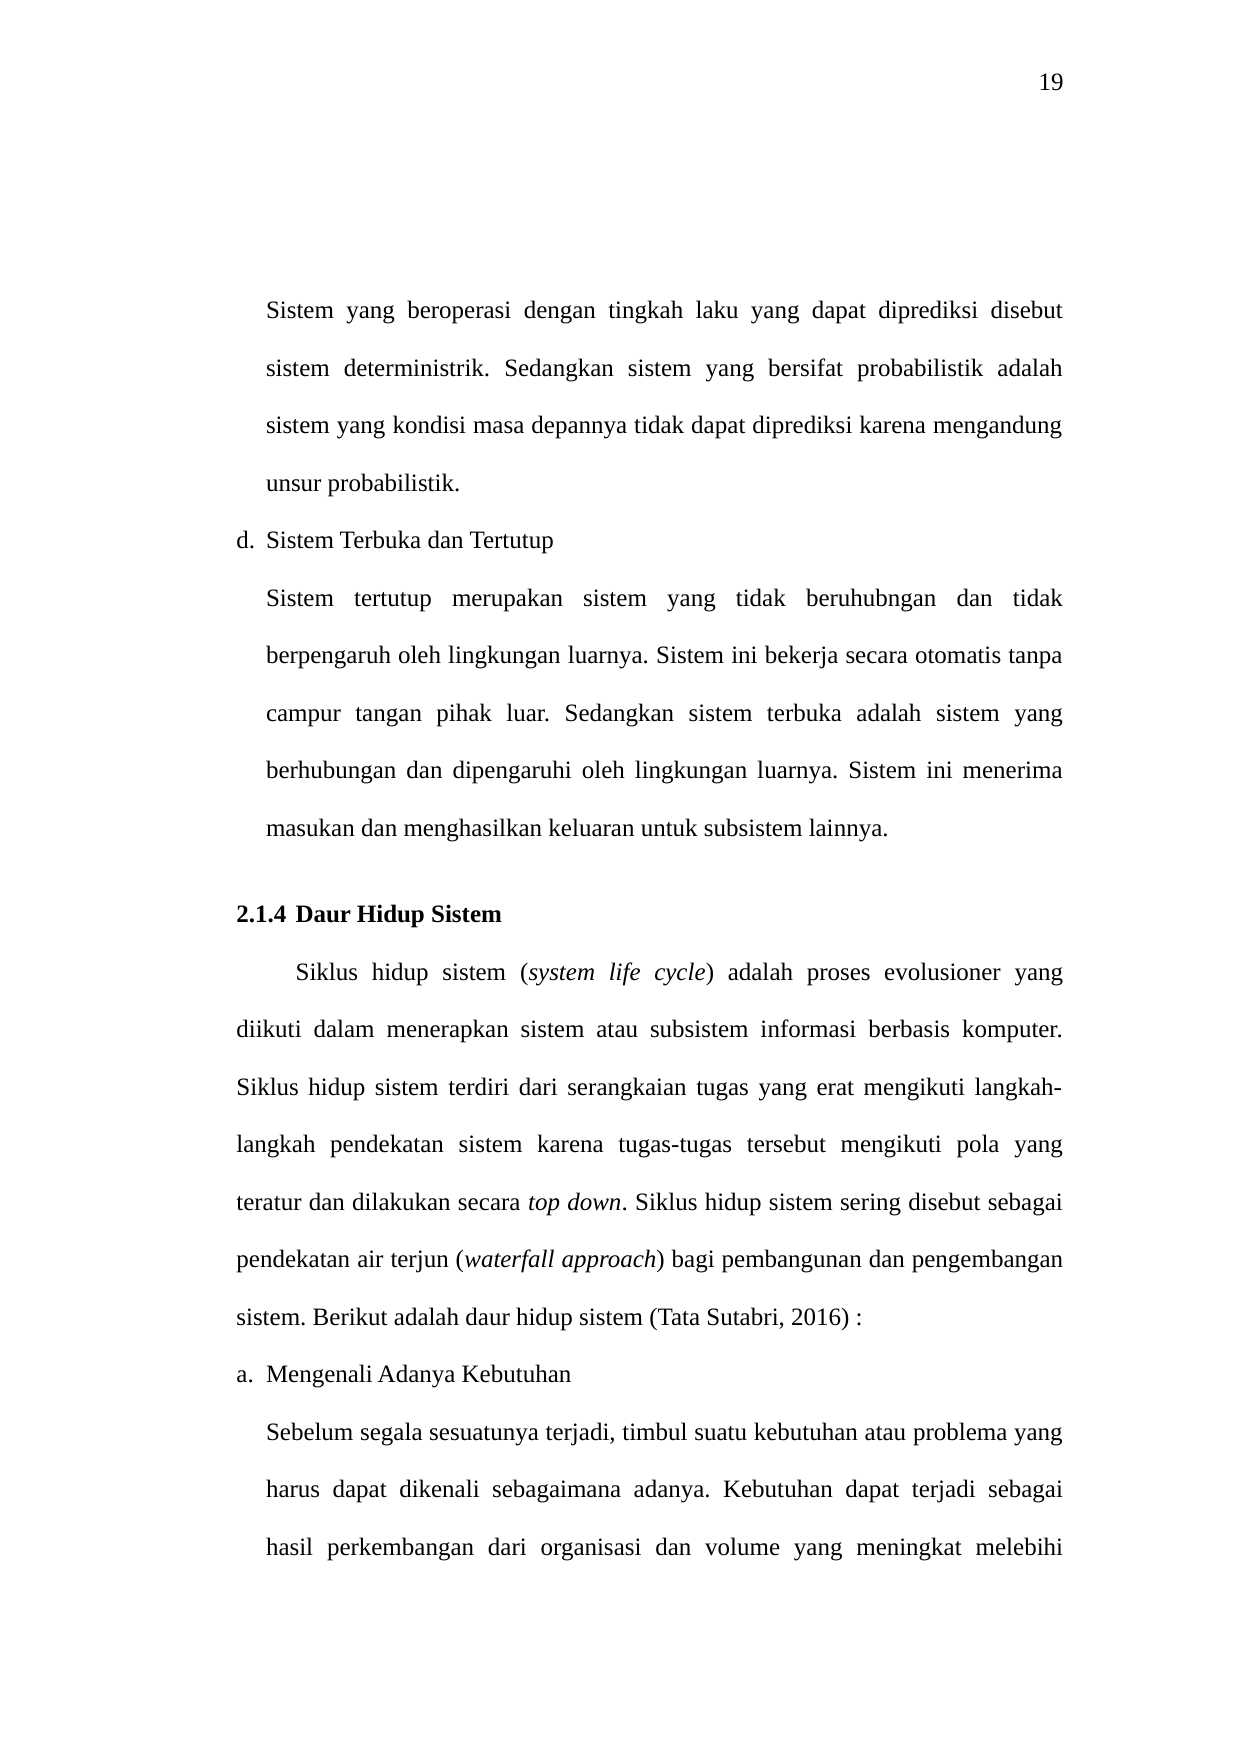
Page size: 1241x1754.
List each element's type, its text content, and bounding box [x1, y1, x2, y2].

list Sistem tertutup merupakan sistem yang tidak beruhubngan dan tidak berpengaruh oleh lingkungan luarnya. Sistem ini bekerja secara otomatis tanpa campur tangan pihak luar. Sedangkan sistem terbuka adalah sistem yang berhubungan dan dipengaruhi oleh lingkungan luarnya. Sistem ini menerima masukan dan menghasilkan keluaran untuk subsistem lainnya. [236, 583, 1063, 842]
list Sebelum segala sesuatunya terjadi, timbul suatu kebutuhan atau problema yang harus dapat dikenali sebagaimana adanya. Kebutuhan dapat terjadi sebagai hasil perkembangan dari organisasi dan volume yang meningkat melebihi [236, 1417, 1063, 1560]
list Sistem yang beroperasi dengan tingkah laku yang dapat diprediksi disebut sistem deterministrik. Sedangkan sistem yang bersifat probabilistik adalah sistem yang kondisi masa depannya tidak dapat diprediksi karena mengandung unsur probabilistik. [236, 295, 1063, 497]
text Siklus hidup sistem (system life cycle) adalah proses evolusioner yang diikuti dalam menerapkan sistem atau subsistem informasi berbasis komputer. Siklus hidup sistem terdiri dari serangkaian tugas yang erat mengikuti langkah-langkah pendekatan sistem karena tugas-tugas tersebut mengikuti pola yang teratur dan dilakukan secara top down. Siklus hidup sistem sering disebut sebagai pendekatan air terjun (waterfall approach) bagi pembangunan dan pengembangan sistem. Berikut adalah daur hidup sistem (Tata Sutabri, 2016) : [236, 957, 1063, 1330]
subtitle 2.1.4 Daur Hidup Sistem [236, 899, 1063, 928]
list Sistem Terbuka dan Tertutup [236, 525, 1063, 554]
list Mengenali Adanya Kebutuhan [236, 1359, 1063, 1388]
